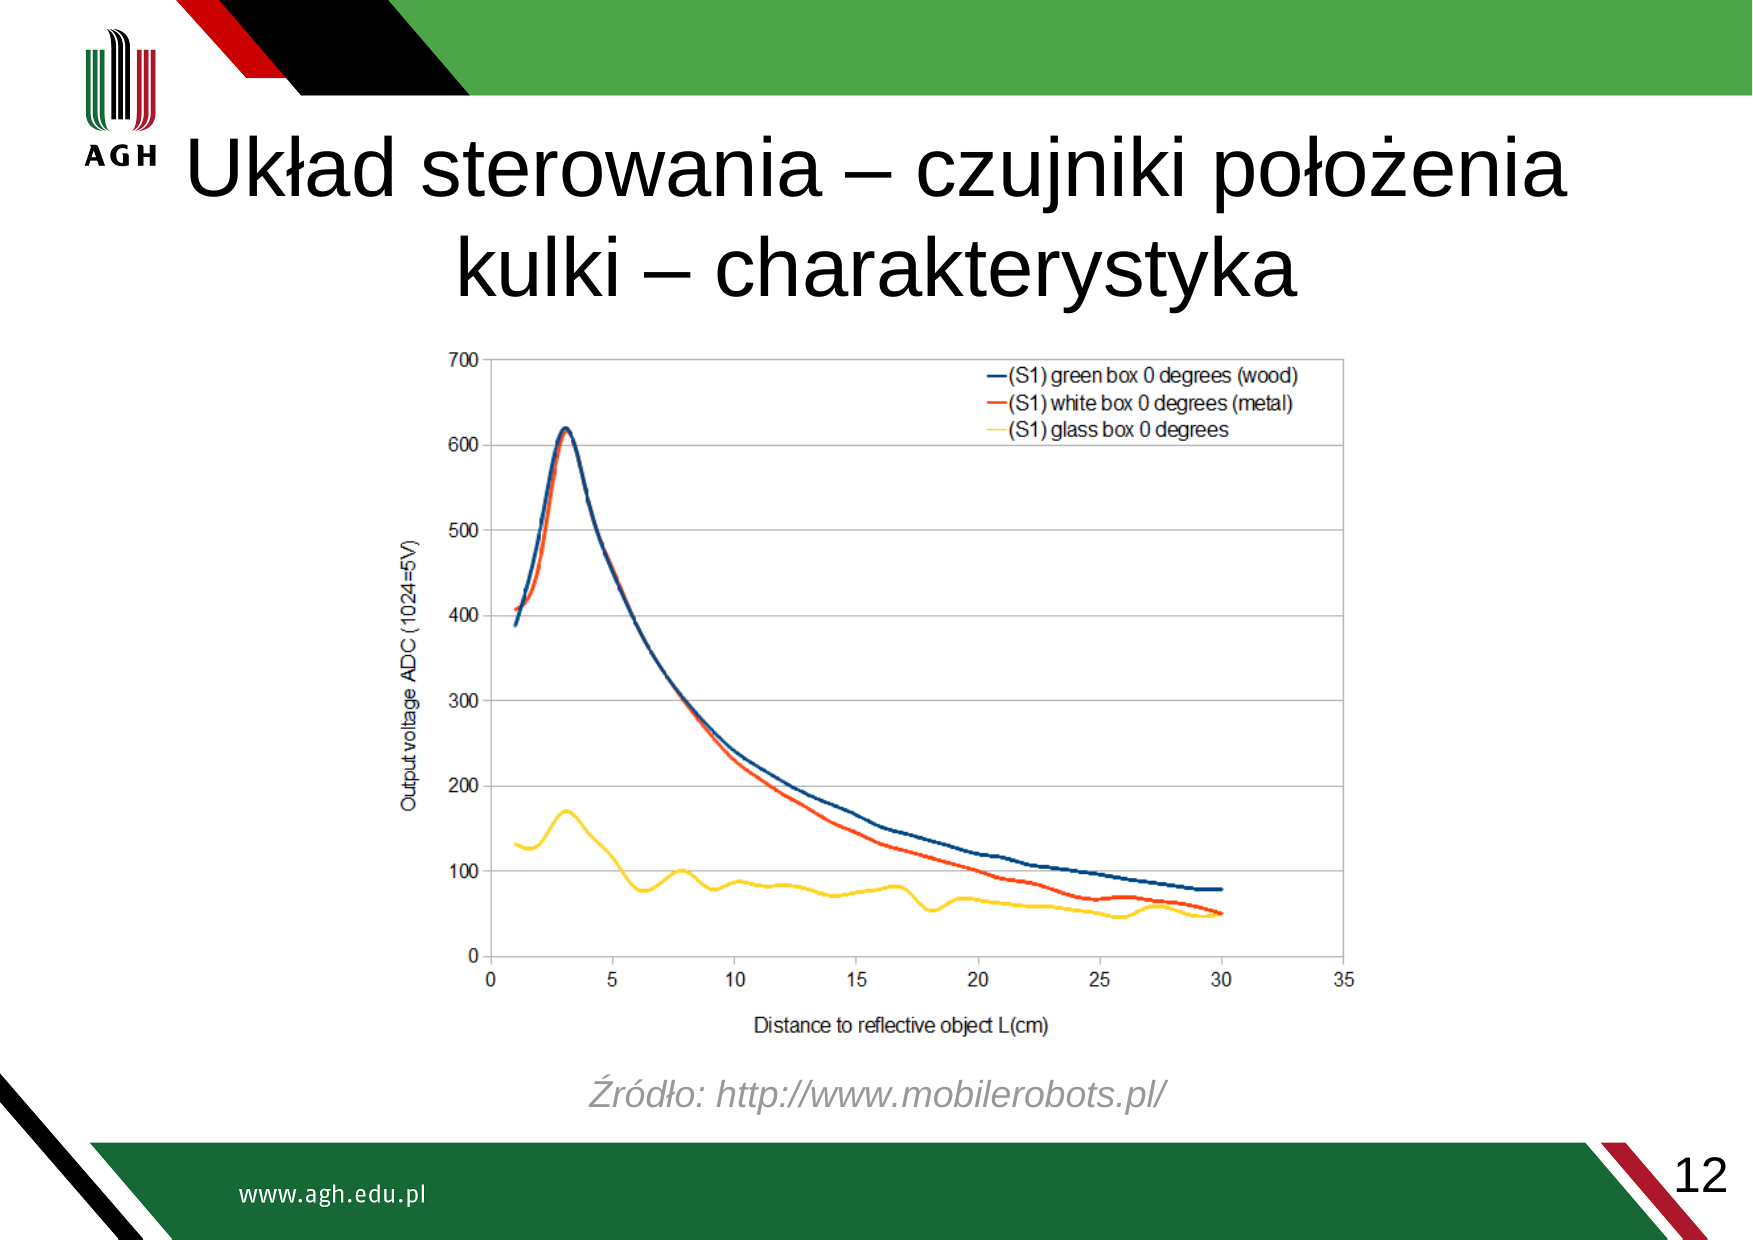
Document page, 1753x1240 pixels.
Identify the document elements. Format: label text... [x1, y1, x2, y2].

title Układ sterowania – czujniki położenia kulki – charakterystyka [131, 105, 1622, 323]
text_box Źródło: http://www.mobilerobots.pl/ [574, 1062, 1179, 1123]
picture [0, 0, 1753, 1240]
